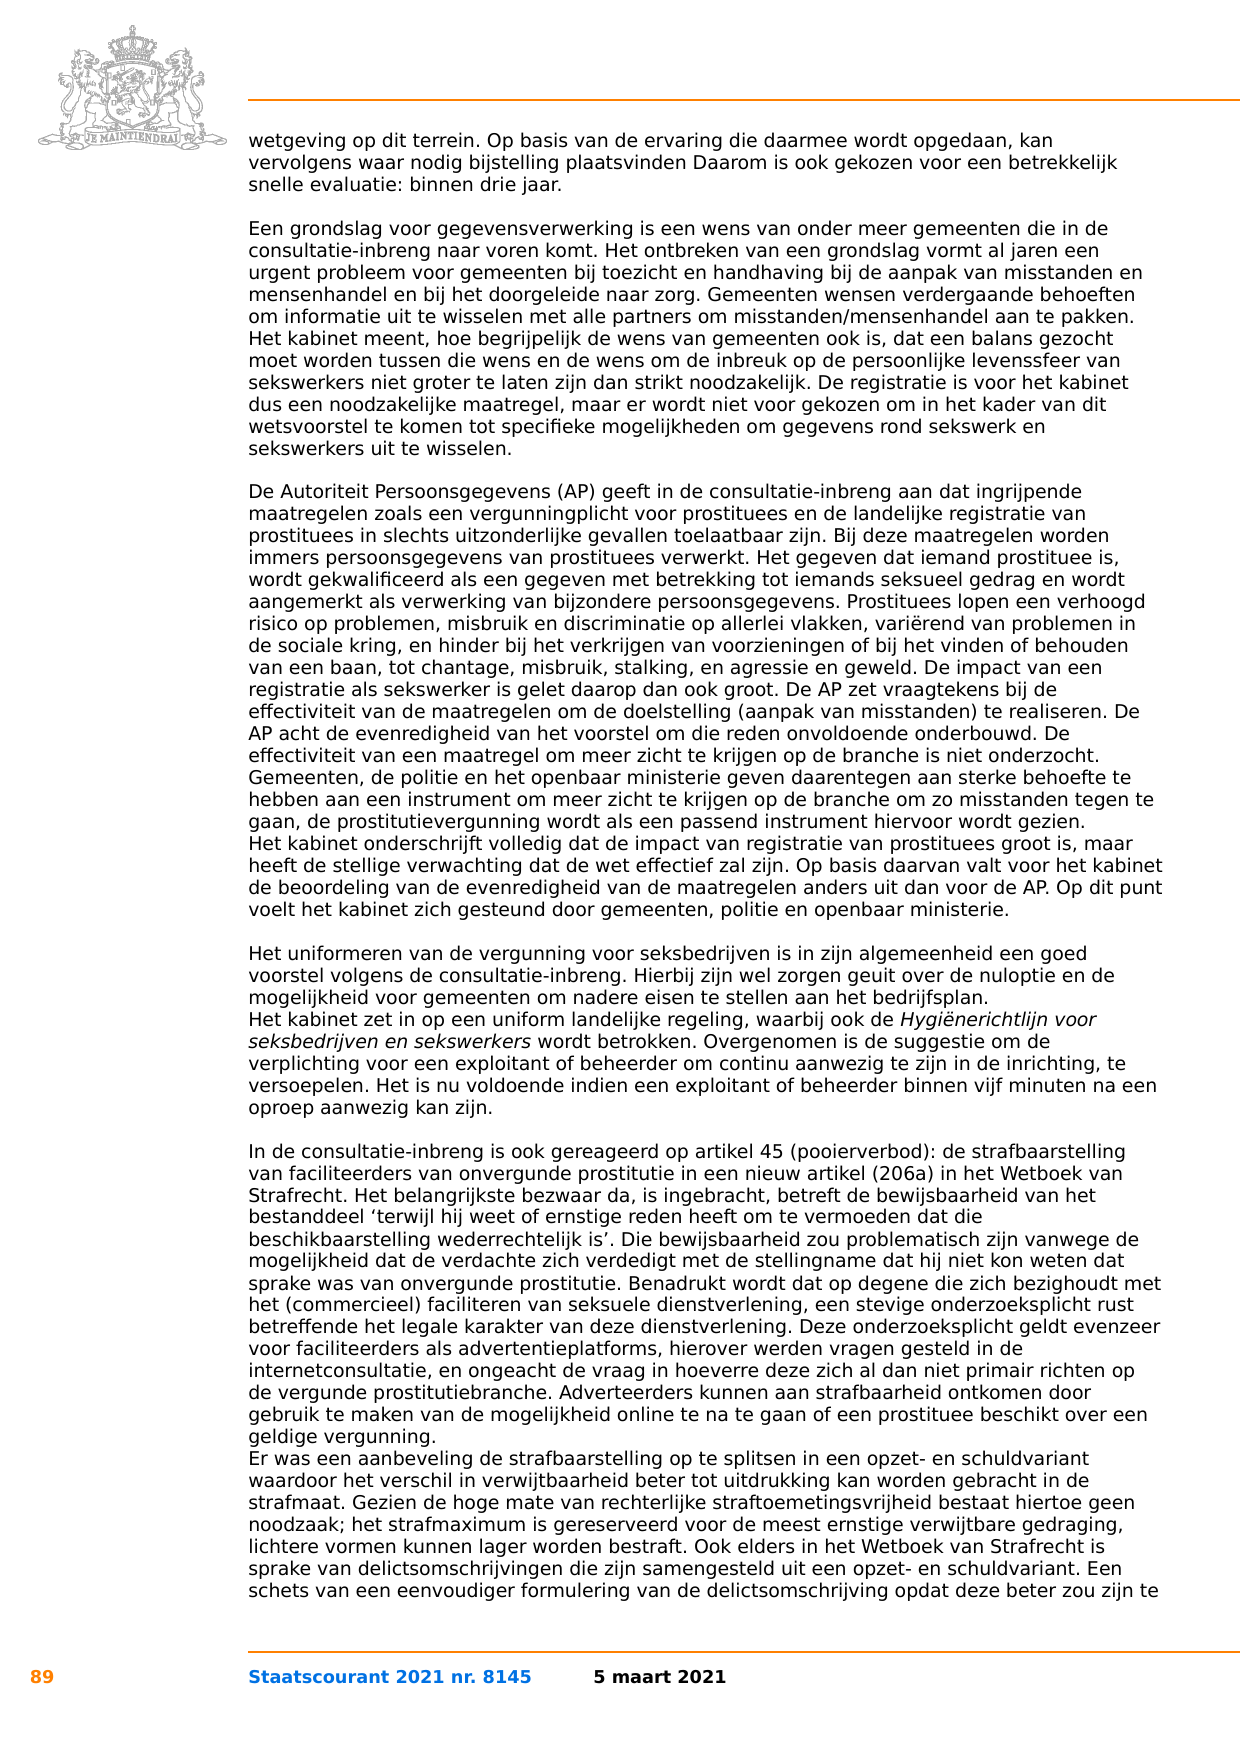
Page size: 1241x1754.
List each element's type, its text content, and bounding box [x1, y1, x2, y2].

text Een grondslag voor gegevensverwerking is een wens van onder meer gemeenten die in de consultatie-inbreng naar voren komt. Het ontbreken van een grondslag vormt al jaren een urgent probleem voor gemeenten bij toezicht en handhaving bij de aanpak van misstanden en mensenhandel en bij het doorgeleide naar zorg. Gemeenten wensen verdergaande behoeften om informatie uit te wisselen met alle partners om misstanden/mensenhandel aan te pakken. [248, 218, 1163, 328]
text Er was een aanbeveling de strafbaarstelling op te splitsen in een opzet- en schuldvariant waardoor het verschil in verwijtbaarheid beter tot uitdrukking kan worden gebracht in de strafmaat. Gezien de hoge mate van rechterlijke straftoemetingsvrijheid bestaat hiertoe geen noodzaak; het strafmaximum is gereserveerd voor de meest ernstige verwijtbare gedraging, lichtere vormen kunnen lager worden bestraft. Ook elders in het Wetboek van Strafrecht is sprake van delictsomschrijvingen die zijn samengesteld uit een opzet- en schuldvariant. Een schets van een eenvoudiger formulering van de delictsomschrijving opdat deze beter zou zijn te [248, 1448, 1163, 1602]
picture [38, 25, 227, 150]
text In de consultatie-inbreng is ook gereageerd op artikel 45 (pooierverbod): de strafbaarstelling van faciliteerders van onvergunde prostitutie in een nieuw artikel (206a) in het Wetboek van Strafrecht. Het belangrijkste bezwaar da, is ingebracht, betreft de bewijsbaarheid van het bestanddeel ‘terwijl hij weet of ernstige reden heeft om te vermoeden dat die beschikbaarstelling wederrechtelijk is’. Die bewijsbaarheid zou problematisch zijn vanwege de mogelijkheid dat de verdachte zich verdedigt met de stellingname dat hij niet kon weten dat sprake was van onvergunde prostitutie. Benadrukt wordt dat op degene die zich bezighoudt met het (commercieel) faciliteren van seksuele dienstverlening, een stevige onderzoeksplicht rust betreffende het legale karakter van deze dienstverlening. Deze onderzoeksplicht geldt evenzeer voor faciliteerders als advertentieplatforms, hierover werden vragen gesteld in de internetconsultatie, en ongeacht de vraag in hoeverre deze zich al dan niet primair richten op de vergunde prostitutiebranche. Adverteerders kunnen aan strafbaarheid ontkomen door gebruik te maken van de mogelijkheid online te na te gaan of een prostituee beschikt over een geldige vergunning. [248, 1141, 1163, 1448]
text Het kabinet meent, hoe begrijpelijk de wens van gemeenten ook is, dat een balans gezocht moet worden tussen die wens en de wens om de inbreuk op de persoonlijke levenssfeer van sekswerkers niet groter te laten zijn dan strikt noodzakelijk. De registratie is voor het kabinet dus een noodzakelijke maatregel, maar er wordt niet voor gekozen om in het kader van dit wetsvoorstel te komen tot specifieke mogelijkheden om gegevens rond sekswerk en sekswerkers uit te wisselen. [248, 328, 1163, 459]
text Het uniformeren van de vergunning voor seksbedrijven is in zijn algemeenheid een goed voorstel volgens de consultatie-inbreng. Hierbij zijn wel zorgen geuit over de nuloptie en de mogelijkheid voor gemeenten om nadere eisen te stellen aan het bedrijfsplan. [248, 943, 1163, 1009]
text Het kabinet onderschrijft volledig dat de impact van registratie van prostituees groot is, maar heeft de stellige verwachting dat de wet effectief zal zijn. Op basis daarvan valt voor het kabinet de beoordeling van de evenredigheid van de maatregelen anders uit dan voor de AP. Op dit punt voelt het kabinet zich gesteund door gemeenten, politie en openbaar ministerie. [248, 833, 1163, 921]
text De Autoriteit Persoonsgegevens (AP) geeft in de consultatie-inbreng aan dat ingrijpende maatregelen zoals een vergunningplicht voor prostituees en de landelijke registratie van prostituees in slechts uitzonderlijke gevallen toelaatbaar zijn. Bij deze maatregelen worden immers persoonsgegevens van prostituees verwerkt. Het gegeven dat iemand prostituee is, wordt gekwalificeerd als een gegeven met betrekking tot iemands seksueel gedrag en wordt aangemerkt als verwerking van bijzondere persoonsgegevens. Prostituees lopen een verhoogd risico op problemen, misbruik en discriminatie op allerlei vlakken, variërend van problemen in de sociale kring, en hinder bij het verkrijgen van voorzieningen of bij het vinden of behouden van een baan, tot chantage, misbruik, stalking, en agressie en geweld. De impact van een registratie als sekswerker is gelet daarop dan ook groot. De AP zet vraagtekens bij de effectiviteit van de maatregelen om de doelstelling (aanpak van misstanden) te realiseren. De AP acht de evenredigheid van het voorstel om die reden onvoldoende onderbouwd. De effectiviteit van een maatregel om meer zicht te krijgen op de branche is niet onderzocht. Gemeenten, de politie en het openbaar ministerie geven daarentegen aan sterke behoefte te hebben aan een instrument om meer zicht te krijgen op de branche om zo misstanden tegen te gaan, de prostitutievergunning wordt als een passend instrument hiervoor wordt gezien. [248, 481, 1163, 833]
text wetgeving op dit terrein. Op basis van de ervaring die daarmee wordt opgedaan, kan vervolgens waar nodig bijstelling plaatsvinden Daarom is ook gekozen voor een betrekkelijk snelle evaluatie: binnen drie jaar. [248, 130, 1163, 196]
text Het kabinet zet in op een uniform landelijke regeling, waarbij ook de Hygiënerichtlijn voor seksbedrijven en sekswerkers wordt betrokken. Overgenomen is de suggestie om de verplichting voor een exploitant of beheerder om continu aanwezig te zijn in de inrichting, te versoepelen. Het is nu voldoende indien een exploitant of beheerder binnen vijf minuten na een oproep aanwezig kan zijn. [248, 1009, 1163, 1119]
